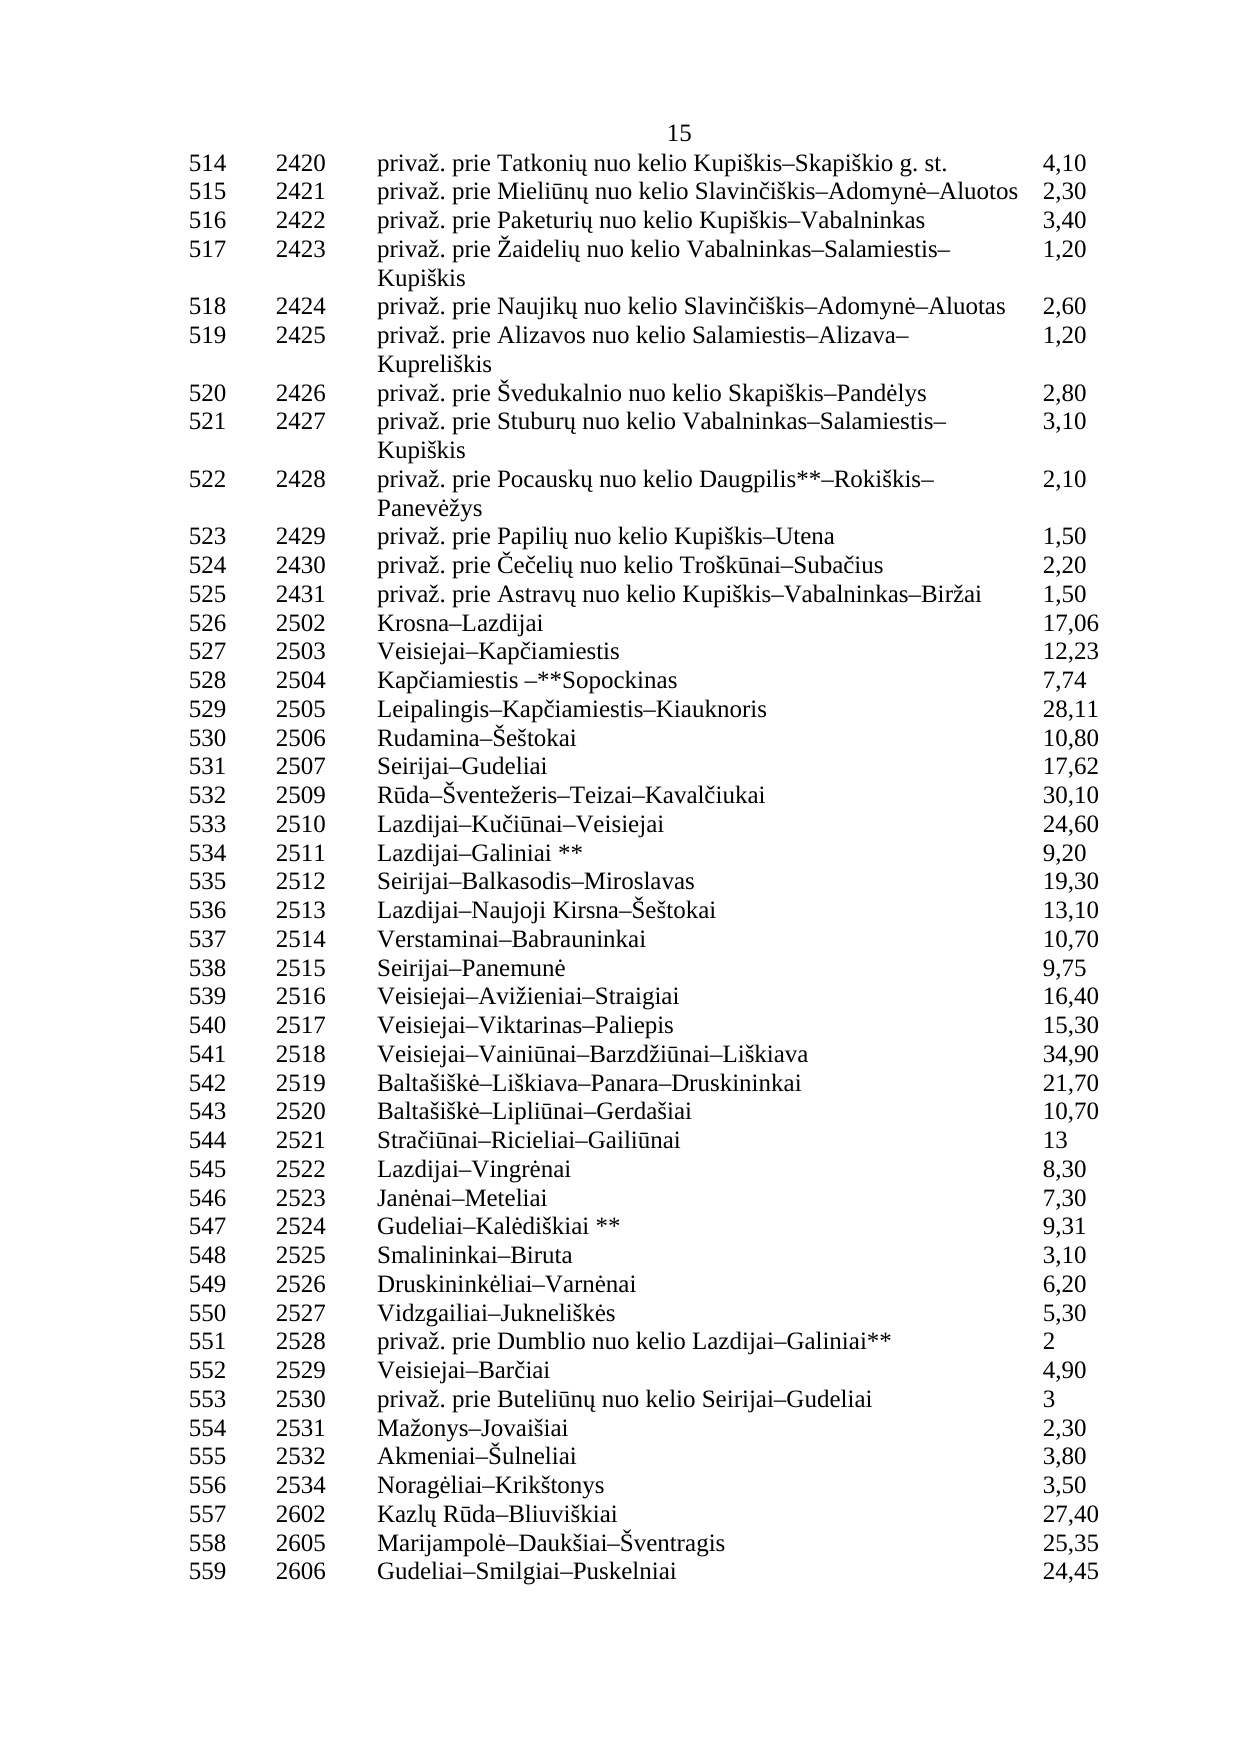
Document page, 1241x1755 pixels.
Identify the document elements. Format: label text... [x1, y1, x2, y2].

table_cell 2606 [264, 1556, 366, 1585]
table_cell Kazlų Rūda–Bliuviškiai [366, 1499, 1031, 1528]
table_cell Vidzgailiai–Jukneliškės [366, 1298, 1031, 1326]
table_cell 554 [177, 1413, 264, 1441]
table_cell 531 [177, 751, 264, 780]
table_cell 528 [177, 665, 264, 694]
table_cell 9,31 [1031, 1211, 1181, 1240]
table_cell Veisiejai–Vainiūnai–Barzdžiūnai–Liškiava [366, 1039, 1031, 1068]
table_cell 2524 [264, 1211, 366, 1240]
table_cell Gudeliai–Smilgiai–Puskelniai [366, 1556, 1031, 1585]
table_cell 533 [177, 809, 264, 838]
table_cell 540 [177, 1010, 264, 1039]
table_cell 5,30 [1031, 1298, 1181, 1326]
table_cell Stračiūnai–Ricieliai–Gailiūnai [366, 1125, 1031, 1154]
table_cell 17,62 [1031, 751, 1181, 780]
table_cell 2425 [264, 320, 366, 378]
table_cell 2602 [264, 1499, 366, 1528]
table_cell 4,10 [1031, 148, 1181, 176]
table_cell 7,30 [1031, 1183, 1181, 1211]
table_cell 2528 [264, 1326, 366, 1355]
table_cell privaž. prie Papilių nuo kelio Kupiškis–Utena [366, 521, 1031, 550]
table_cell 34,90 [1031, 1039, 1181, 1068]
table_cell 9,20 [1031, 838, 1181, 866]
table_cell 2,10 [1031, 464, 1181, 521]
table_cell 10,70 [1031, 924, 1181, 953]
table_cell privaž. prie Alizavos nuo kelio Salamiestis–Alizava–Kupreliškis [366, 320, 1031, 378]
table_cell 2531 [264, 1413, 366, 1441]
table_cell 2504 [264, 665, 366, 694]
table_cell 2427 [264, 406, 366, 464]
table_cell privaž. prie Stuburų nuo kelio Vabalninkas–Salamiestis–Kupiškis [366, 406, 1031, 464]
table_cell 535 [177, 866, 264, 895]
table_cell 2517 [264, 1010, 366, 1039]
table_cell 2421 [264, 176, 366, 205]
table_cell 538 [177, 953, 264, 981]
table_cell 2420 [264, 148, 366, 176]
table_cell Gudeliai–Kalėdiškiai ** [366, 1211, 1031, 1240]
table_cell Lazdijai–Galiniai ** [366, 838, 1031, 866]
table_cell 2426 [264, 378, 366, 406]
table_cell 2521 [264, 1125, 366, 1154]
table_cell 27,40 [1031, 1499, 1181, 1528]
table_cell 2511 [264, 838, 366, 866]
table_cell Rūda–Šventežeris–Teizai–Kavalčiukai [366, 780, 1031, 809]
table_cell 2428 [264, 464, 366, 521]
table_cell 529 [177, 694, 264, 723]
table_cell 551 [177, 1326, 264, 1355]
table_cell 2514 [264, 924, 366, 953]
table_cell 547 [177, 1211, 264, 1240]
table_cell 2,20 [1031, 550, 1181, 579]
table_cell 2507 [264, 751, 366, 780]
table_cell 548 [177, 1240, 264, 1269]
table_cell 2 [1031, 1326, 1181, 1355]
table_cell 2,60 [1031, 291, 1181, 320]
table_cell Veisiejai–Avižieniai–Straigiai [366, 981, 1031, 1010]
table_cell 555 [177, 1441, 264, 1470]
table_cell privaž. prie Tatkonių nuo kelio Kupiškis–Skapiškio g. st. [366, 148, 1031, 176]
table_cell Lazdijai–Vingrėnai [366, 1154, 1031, 1183]
table_cell Seirijai–Panemunė [366, 953, 1031, 981]
table_cell Mažonys–Jovaišiai [366, 1413, 1031, 1441]
table_cell 25,35 [1031, 1528, 1181, 1556]
table_cell 15,30 [1031, 1010, 1181, 1039]
table_cell Veisiejai–Viktarinas–Paliepis [366, 1010, 1031, 1039]
table_cell 2,80 [1031, 378, 1181, 406]
table_cell Seirijai–Balkasodis–Miroslavas [366, 866, 1031, 895]
table_cell Baltašiškė–Liškiava–Panara–Druskininkai [366, 1068, 1031, 1096]
table_cell 28,11 [1031, 694, 1181, 723]
table_cell Kapčiamiestis –**Sopockinas [366, 665, 1031, 694]
table_cell 2529 [264, 1355, 366, 1384]
table_cell 518 [177, 291, 264, 320]
table_cell 3,40 [1031, 205, 1181, 234]
table_cell privaž. prie Pocauskų nuo kelio Daugpilis**–Rokiškis–Panevėžys [366, 464, 1031, 521]
table_cell 2423 [264, 234, 366, 291]
table_cell 536 [177, 895, 264, 924]
table_cell 2523 [264, 1183, 366, 1211]
table_cell Rudamina–Šeštokai [366, 723, 1031, 751]
table_cell 2513 [264, 895, 366, 924]
table_cell 24,45 [1031, 1556, 1181, 1585]
table_cell 527 [177, 636, 264, 665]
table_cell privaž. prie Čečelių nuo kelio Troškūnai–Subačius [366, 550, 1031, 579]
table_cell privaž. prie Dumblio nuo kelio Lazdijai–Galiniai** [366, 1326, 1031, 1355]
table_cell 2422 [264, 205, 366, 234]
table_cell 2505 [264, 694, 366, 723]
table_cell 2424 [264, 291, 366, 320]
table_cell Veisiejai–Barčiai [366, 1355, 1031, 1384]
table_cell 2,30 [1031, 1413, 1181, 1441]
table_cell 1,50 [1031, 579, 1181, 608]
table_cell 12,23 [1031, 636, 1181, 665]
table_cell 2530 [264, 1384, 366, 1413]
table_cell 524 [177, 550, 264, 579]
table_cell Lazdijai–Naujoji Kirsna–Šeštokai [366, 895, 1031, 924]
table_cell 2502 [264, 608, 366, 636]
table_cell 519 [177, 320, 264, 378]
table_cell 522 [177, 464, 264, 521]
table_cell 3 [1031, 1384, 1181, 1413]
table_cell 17,06 [1031, 608, 1181, 636]
table_cell Janėnai–Meteliai [366, 1183, 1031, 1211]
table_cell 537 [177, 924, 264, 953]
table_cell 2430 [264, 550, 366, 579]
table_cell 549 [177, 1269, 264, 1298]
table_cell Noragėliai–Krikštonys [366, 1470, 1031, 1499]
table_cell 523 [177, 521, 264, 550]
table_cell Akmeniai–Šulneliai [366, 1441, 1031, 1470]
table_cell 2512 [264, 866, 366, 895]
table_cell privaž. prie Paketurių nuo kelio Kupiškis–Vabalninkas [366, 205, 1031, 234]
table_cell 2510 [264, 809, 366, 838]
table_cell 520 [177, 378, 264, 406]
table_cell 539 [177, 981, 264, 1010]
table_cell 2509 [264, 780, 366, 809]
table_cell 514 [177, 148, 264, 176]
table_cell 1,20 [1031, 234, 1181, 291]
table_cell 2503 [264, 636, 366, 665]
table_cell 525 [177, 579, 264, 608]
table_cell 7,74 [1031, 665, 1181, 694]
table_cell Veisiejai–Kapčiamiestis [366, 636, 1031, 665]
table_cell Baltašiškė–Lipliūnai–Gerdašiai [366, 1096, 1031, 1125]
table_cell 2431 [264, 579, 366, 608]
table_cell 2429 [264, 521, 366, 550]
table_cell Seirijai–Gudeliai [366, 751, 1031, 780]
table_cell 30,10 [1031, 780, 1181, 809]
table_cell 556 [177, 1470, 264, 1499]
table_cell 8,30 [1031, 1154, 1181, 1183]
table_cell Marijampolė–Daukšiai–Šventragis [366, 1528, 1031, 1556]
table_cell 3,10 [1031, 1240, 1181, 1269]
table_cell 2516 [264, 981, 366, 1010]
table_cell 2527 [264, 1298, 366, 1326]
table_cell 515 [177, 176, 264, 205]
table_cell 517 [177, 234, 264, 291]
table_cell 3,50 [1031, 1470, 1181, 1499]
table_cell 530 [177, 723, 264, 751]
table_cell 2522 [264, 1154, 366, 1183]
table_cell 2515 [264, 953, 366, 981]
table_cell 559 [177, 1556, 264, 1585]
table_cell 1,20 [1031, 320, 1181, 378]
table_cell Druskininkėliai–Varnėnai [366, 1269, 1031, 1298]
table_cell 550 [177, 1298, 264, 1326]
table_cell 542 [177, 1068, 264, 1096]
table_cell 543 [177, 1096, 264, 1125]
table_cell privaž. prie Švedukalnio nuo kelio Skapiškis–Pandėlys [366, 378, 1031, 406]
table_cell 534 [177, 838, 264, 866]
table_cell 10,80 [1031, 723, 1181, 751]
table_cell 553 [177, 1384, 264, 1413]
table_cell 21,70 [1031, 1068, 1181, 1096]
table_cell 2534 [264, 1470, 366, 1499]
table_cell privaž. prie Mieliūnų nuo kelio Slavinčiškis–Adomynė–Aluotos [366, 176, 1031, 205]
table_cell 1,50 [1031, 521, 1181, 550]
table_cell 3,80 [1031, 1441, 1181, 1470]
table_cell Lazdijai–Kučiūnai–Veisiejai [366, 809, 1031, 838]
table_cell 9,75 [1031, 953, 1181, 981]
table_cell 3,10 [1031, 406, 1181, 464]
table_cell 544 [177, 1125, 264, 1154]
table_cell 552 [177, 1355, 264, 1384]
table_cell Smalininkai–Biruta [366, 1240, 1031, 1269]
table_cell 526 [177, 608, 264, 636]
table_cell 24,60 [1031, 809, 1181, 838]
table_cell 4,90 [1031, 1355, 1181, 1384]
table_cell 2525 [264, 1240, 366, 1269]
table_cell 13,10 [1031, 895, 1181, 924]
table_cell 2526 [264, 1269, 366, 1298]
table_cell 19,30 [1031, 866, 1181, 895]
table_cell 516 [177, 205, 264, 234]
table_cell 541 [177, 1039, 264, 1068]
table_cell privaž. prie Buteliūnų nuo kelio Seirijai–Gudeliai [366, 1384, 1031, 1413]
table_cell Leipalingis–Kapčiamiestis–Kiauknoris [366, 694, 1031, 723]
table_cell 546 [177, 1183, 264, 1211]
table_cell 532 [177, 780, 264, 809]
table_cell 557 [177, 1499, 264, 1528]
table_cell 2520 [264, 1096, 366, 1125]
table_cell 2506 [264, 723, 366, 751]
table_cell 13 [1031, 1125, 1181, 1154]
table_cell 10,70 [1031, 1096, 1181, 1125]
table_cell privaž. prie Naujikų nuo kelio Slavinčiškis–Adomynė–Aluotas [366, 291, 1031, 320]
table_cell privaž. prie Žaidelių nuo kelio Vabalninkas–Salamiestis–Kupiškis [366, 234, 1031, 291]
table_cell 558 [177, 1528, 264, 1556]
table_cell 2518 [264, 1039, 366, 1068]
table_cell privaž. prie Astravų nuo kelio Kupiškis–Vabalninkas–Biržai [366, 579, 1031, 608]
table_cell 16,40 [1031, 981, 1181, 1010]
table_cell 6,20 [1031, 1269, 1181, 1298]
table_cell 2,30 [1031, 176, 1181, 205]
table_cell 545 [177, 1154, 264, 1183]
table_cell 2605 [264, 1528, 366, 1556]
table_cell Krosna–Lazdijai [366, 608, 1031, 636]
table_cell 2532 [264, 1441, 366, 1470]
table_cell 521 [177, 406, 264, 464]
table_cell Verstaminai–Babrauninkai [366, 924, 1031, 953]
table_cell 2519 [264, 1068, 366, 1096]
